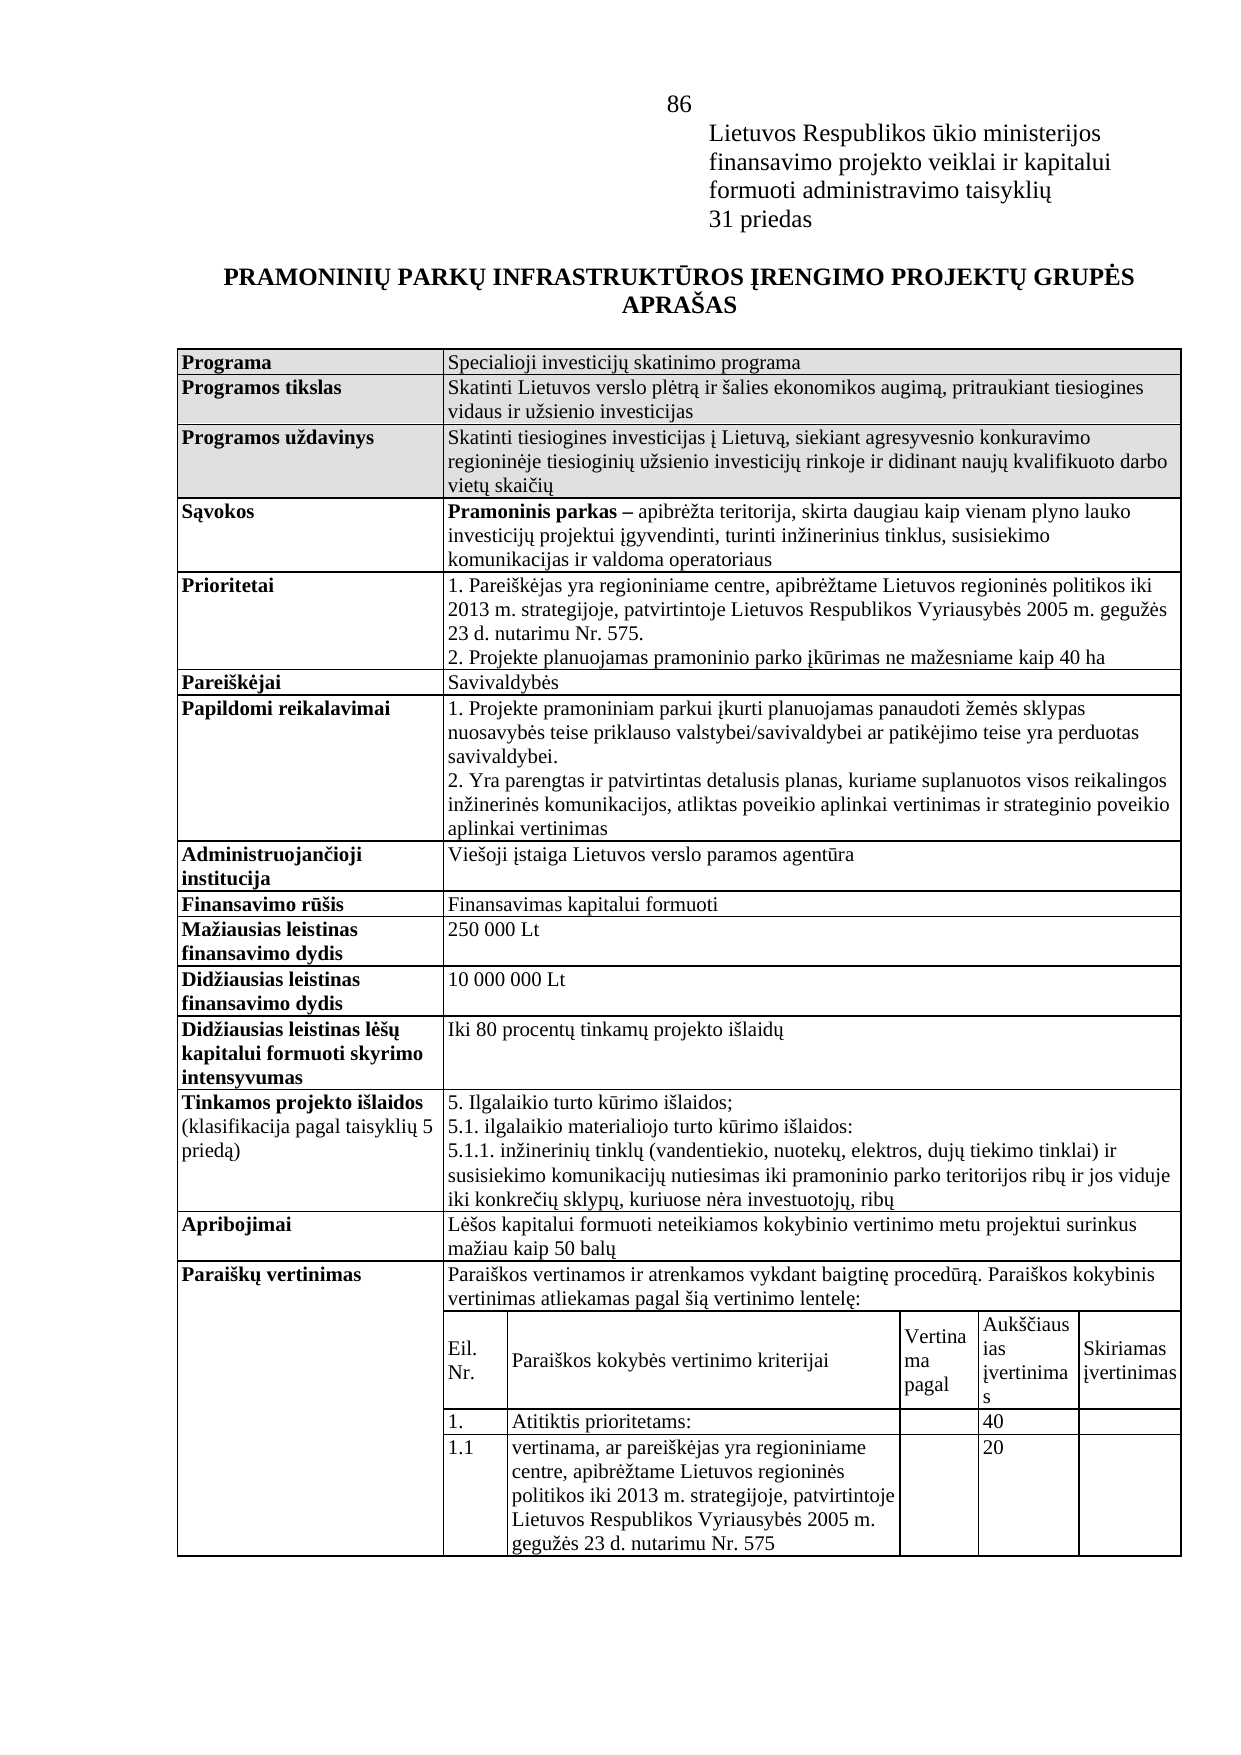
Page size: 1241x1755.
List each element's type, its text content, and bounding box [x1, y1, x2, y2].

table_cell Programos uždavinys [178, 425, 443, 497]
table_cell Paraiškų vertinimas [178, 1262, 443, 1555]
table_cell Vertinama pagal [901, 1312, 978, 1408]
table_cell 20 [979, 1435, 1078, 1555]
table_cell Skatinti tiesiogines investicijas į Lietuvą, siekiant agresyvesnio konkuravimo regioninėje tiesioginių užsienio investicijų rinkoje ir didinant naujų kvalifikuoto darbo vietų skaičių [444, 425, 1180, 497]
table_cell Tinkamos projekto išlaidos (klasifikacija pagal taisyklių 5 priedą) [178, 1090, 443, 1211]
table_cell Paraiškos kokybės vertinimo kriterijai [508, 1312, 899, 1408]
table_cell Papildomi reikalavimai [178, 696, 443, 840]
table_cell Skatinti Lietuvos verslo plėtrą ir šalies ekonomikos augimą, pritraukiant tiesiogines vidaus ir užsienio investicijas [444, 375, 1180, 423]
text PRAMONINIŲ PARKŲ INFRASTRUKTŪROS ĮRENGIMO PROJEKTŲ GRUPĖS APRAŠAS [177, 262, 1181, 319]
table_cell Apribojimai [178, 1212, 443, 1260]
text 31 priedas [177, 204, 1181, 233]
table_cell Sąvokos [178, 499, 443, 571]
text formuoti administravimo taisyklių [177, 176, 1181, 204]
table_cell Viešoji įstaiga Lietuvos verslo paramos agentūra [444, 842, 1180, 890]
table_cell [901, 1435, 978, 1555]
text finansavimo projekto veiklai ir kapitalui [177, 147, 1181, 176]
table_cell Programos tikslas [178, 375, 443, 423]
table_header Specialioji investicijų skatinimo programa [444, 350, 1180, 374]
table_header Programa [178, 350, 443, 374]
table_cell [974, 1410, 978, 1433]
table_cell 40 [979, 1410, 983, 1433]
table_cell Iki 80 procentų tinkamų projekto išlaidų [444, 1017, 1180, 1089]
table_cell Eil. Nr. [444, 1312, 507, 1408]
table_cell Skiriamas įvertinimas [1080, 1312, 1180, 1408]
table_cell 1. [444, 1410, 448, 1433]
table_cell 250 000 Lt [444, 917, 1180, 965]
table_cell 1.1 [444, 1435, 507, 1555]
text Lietuvos Respublikos ūkio ministerijos [709, 118, 1181, 147]
table_cell [1080, 1435, 1180, 1555]
table_cell 1. [503, 1410, 507, 1433]
table_cell Prioritetai [178, 573, 443, 669]
table_cell 10 000 000 Lt [444, 967, 1180, 1015]
